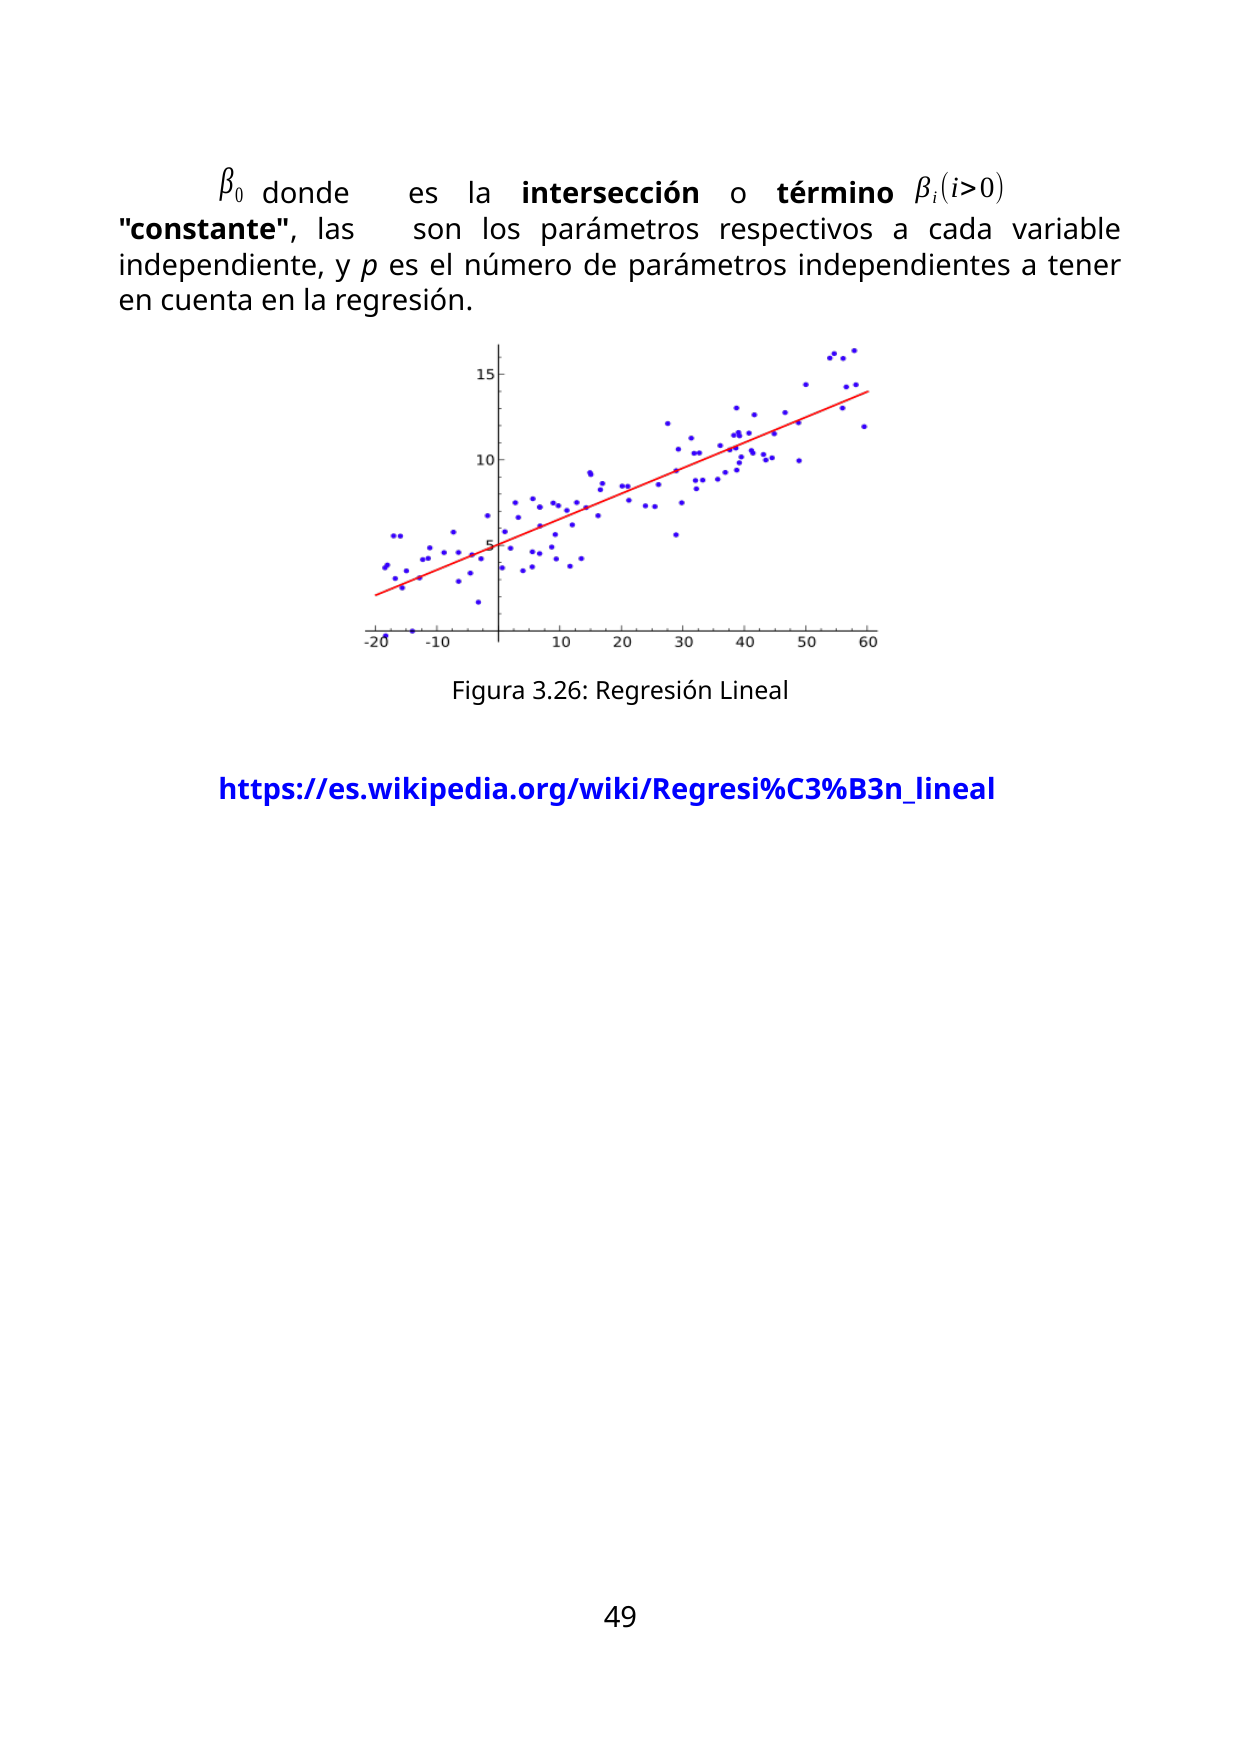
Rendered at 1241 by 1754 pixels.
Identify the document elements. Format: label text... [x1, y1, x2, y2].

text https://es.wikipedia.org/wiki/Regresi%C3%B3n_lineal [118, 768, 1122, 808]
picture [353, 336, 887, 656]
text Figura 3.26: Regresión Lineal [354, 656, 887, 707]
text donde es la intersección o término "constante", las son los parámetros respectivos a cada variable independiente, y p es el número de parámetros independientes a tener en cuenta en la regresión. [118, 172, 1122, 319]
